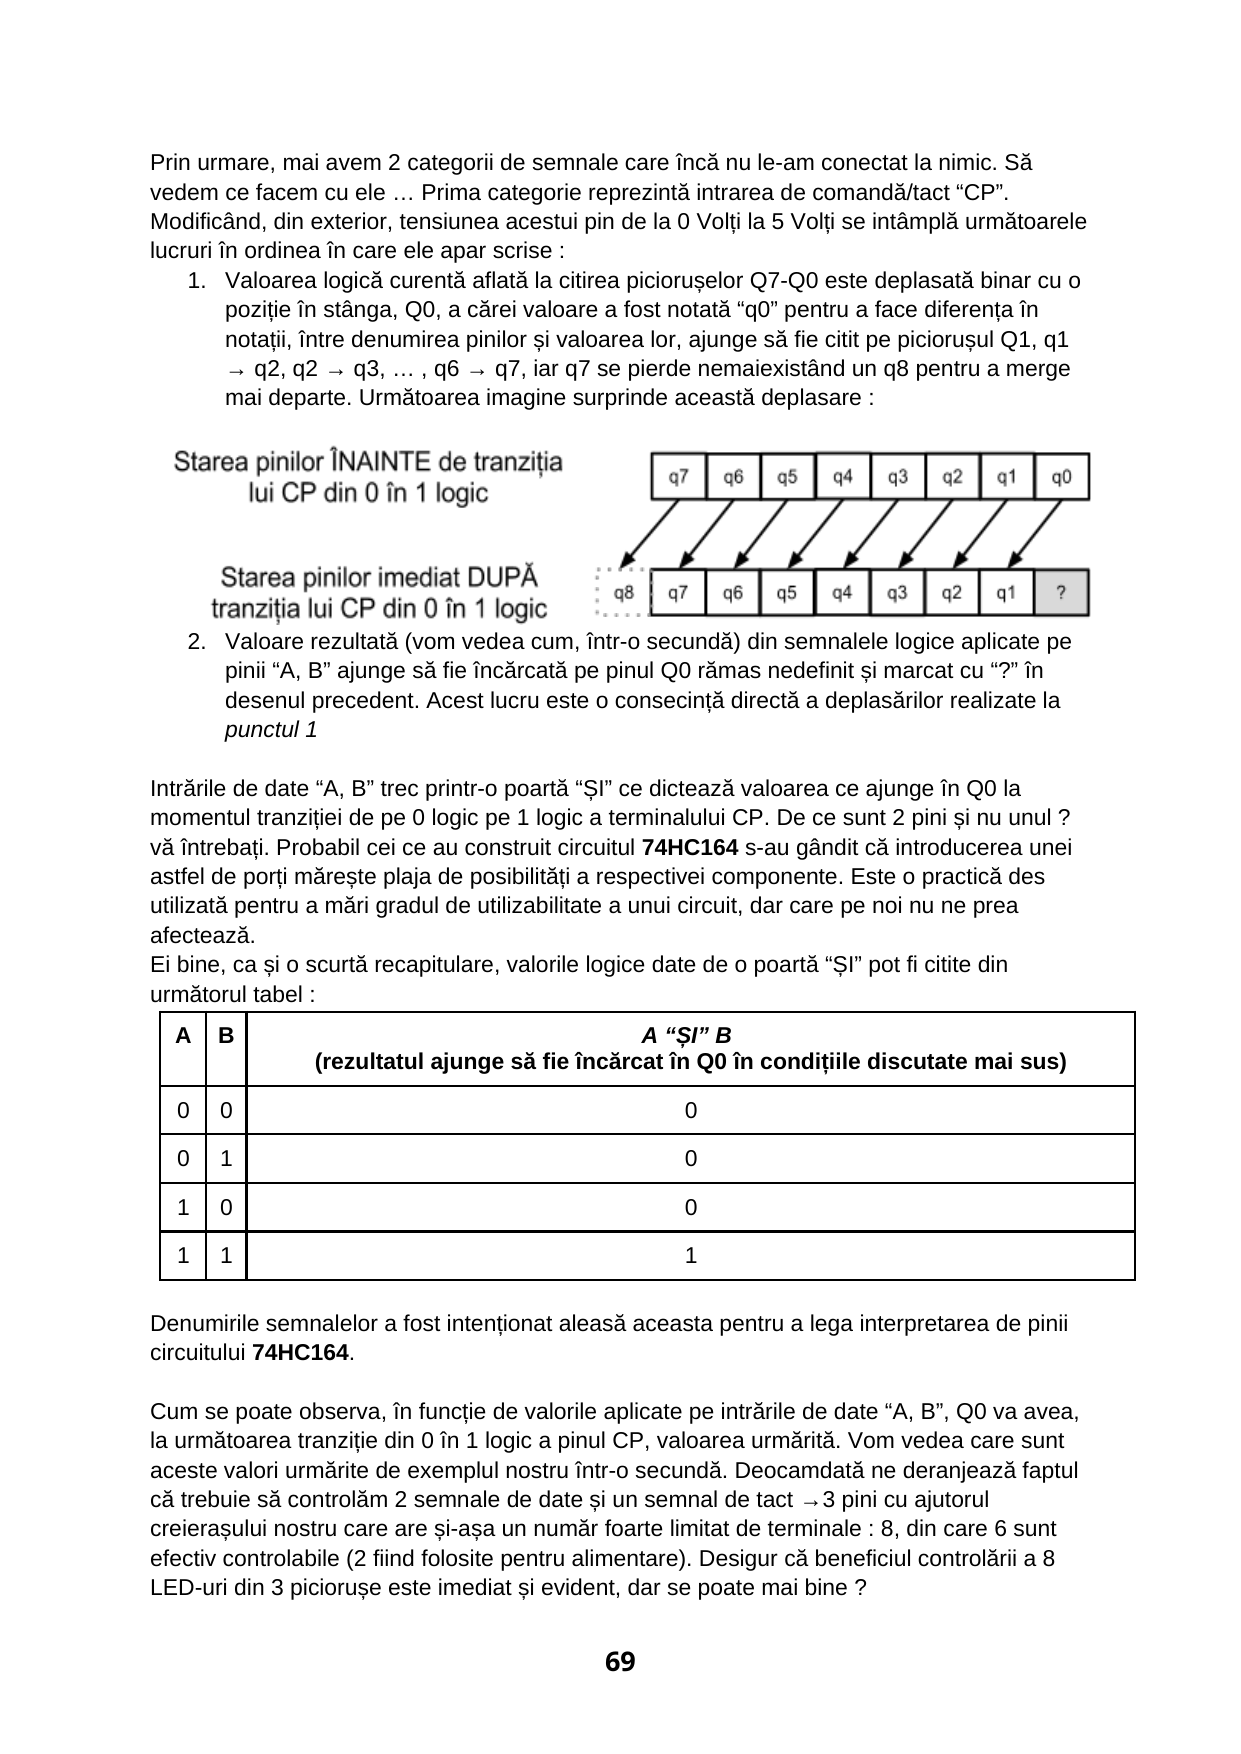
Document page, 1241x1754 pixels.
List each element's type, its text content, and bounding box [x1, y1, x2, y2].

table_cell 1 [161, 1233, 205, 1279]
picture [150, 443, 1091, 625]
table_cell 0 [207, 1087, 245, 1133]
text Intrările de date “A, B” trec printr-o poartă “ȘI” ce dictează valoarea ce ajunge în Q0 la momentul tranziției de pe 0 logic pe 1 logic a terminalului CP. De ce sunt 2 pini și nu unul ? vă întrebați. Probabil cei ce au construit circuitul 74HC164 s-au gândit că introducerea unei astfel de porți mărește plaja de posibilități a respectivei componente. Este o practică des utilizată pentru a mări gradul de utilizabilitate a unui circuit, dar care pe noi nu ne prea afectează. [150, 776, 1091, 948]
table_cell 0 [248, 1087, 1134, 1133]
list Valoarea logică curentă aflată la citirea piciorușelor Q7-Q0 este deplasată binar cu o poziție în stânga, Q0, a cărei valoare a fost notată “q0” pentru a face diferența în notații, între denumirea pinilor și valoarea lor, ajunge să fie citit pe piciorușul Q1, q1 → q2, q2 → q3, … , q6 → q7, iar q7 se pierde nemaiexistând un q8 pentru a merge mai departe. Următoarea imagine surprinde această deplasare : [187, 267, 1091, 411]
table_header B [207, 1013, 245, 1085]
table_cell 0 [207, 1184, 245, 1230]
table_cell 0 [248, 1135, 1134, 1182]
table_cell 0 [161, 1135, 205, 1182]
list Valoare rezultată (vom vedea cum, într-o secundă) din semnalele logice aplicate pe pinii “A, B” ajunge să fie încărcată pe pinul Q0 rămas nedefinit și marcat cu “?” în desenul precedent. Acest lucru este o consecință directă a deplasărilor realizate la punctul 1 [187, 629, 1091, 742]
table_cell 1 [248, 1233, 1134, 1279]
table_cell 0 [248, 1184, 1134, 1230]
table_cell 1 [207, 1135, 245, 1182]
text Ei bine, ca și o scurtă recapitulare, valorile logice date de o poartă “ȘI” pot fi citite din următorul tabel : [150, 952, 1091, 1007]
table_header A “ȘI” B (rezultatul ajunge să fie încărcat în Q0 în condițiile discutate mai sus) [248, 1013, 1134, 1085]
table_cell 1 [161, 1184, 205, 1230]
table_cell 0 [161, 1087, 205, 1133]
text Denumirile semnalelor a fost intenționat aleasă aceasta pentru a lega interpretarea de pinii circuitului 74HC164. [150, 1310, 1091, 1365]
table_cell 1 [207, 1233, 245, 1279]
table_header A [161, 1013, 205, 1085]
text Cum se poate observa, în funcție de valorile aplicate pe intrările de date “A, B”, Q0 va avea, la următoarea tranziție din 0 în 1 logic a pinul CP, valoarea urmărită. Vom vedea care sunt aceste valori urmărite de exemplul nostru într-o secundă. Deocamdată ne deranjează faptul că trebuie să controlăm 2 semnale de date și un semnal de tact →3 pini cu ajutorul creierașului nostru care are și-așa un număr foarte limitat de terminale : 8, din care 6 sunt efectiv controlabile (2 fiind folosite pentru alimentare). Desigur că beneficiul controlării a 8 LED-uri din 3 piciorușe este imediat și evident, dar se poate mai bine ? [150, 1398, 1091, 1600]
text Prin urmare, mai avem 2 categorii de semnale care încă nu le-am conectat la nimic. Să vedem ce facem cu ele … Prima categorie reprezintă intrarea de comandă/tact “CP”. Modificând, din exterior, tensiunea acestui pin de la 0 Volți la 5 Volți se intâmplă următoarele lucruri în ordinea în care ele apar scrise : [150, 150, 1091, 264]
